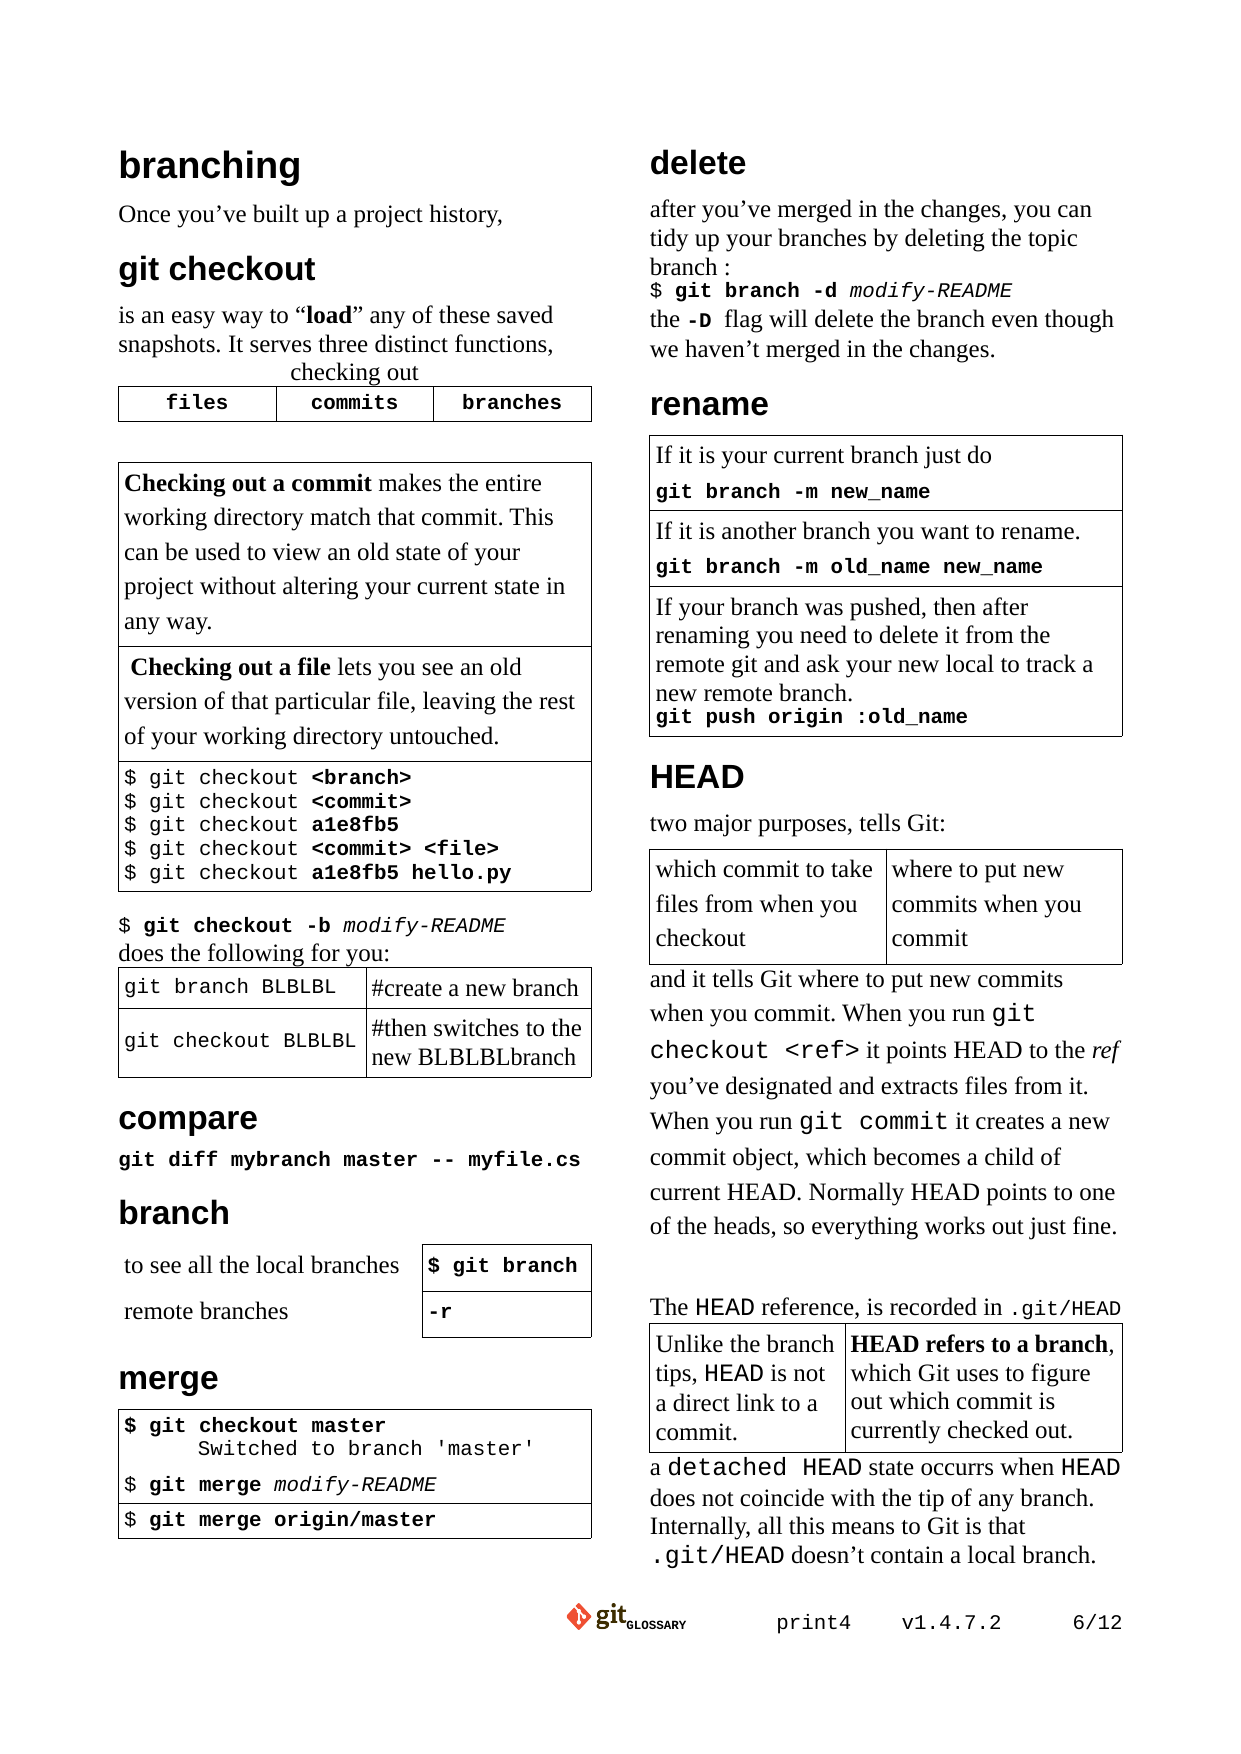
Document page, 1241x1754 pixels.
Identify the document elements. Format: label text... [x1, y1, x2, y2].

subtitle merge [118, 1358, 591, 1396]
table_header Checking out a commit makes the entire working directory match that commit. This can be used to view an old state of your project without altering your current state in any way. [119, 463, 591, 646]
text git diff mybranch master -- myfile.cs [118, 1149, 591, 1172]
table_header $ git branch [423, 1245, 591, 1291]
table_cell $ git merge modify-README [119, 1468, 591, 1503]
text the -D flag will delete the branch even though we haven’t merged in the changes. [649, 304, 1122, 362]
subtitle compare [118, 1098, 591, 1136]
table_cell If it is another branch you want to rename. git branch -m old_name new_name [650, 511, 1122, 586]
text two major purposes, tells Git: [649, 808, 1122, 837]
table_cell Checking out a file lets you see an old version of that particular file, leaving the rest of your working directory untouched. [119, 647, 591, 761]
table_header where to put new commits when you commit [887, 850, 1122, 964]
text after you’ve merged in the changes, you can tidy up your branches by deleting the topic branch : [649, 194, 1122, 281]
text does the following for you: [118, 938, 591, 967]
text $ git branch -d modify-README [649, 281, 1122, 304]
table_header #create a new branch [367, 968, 591, 1008]
text Once you’ve built up a project history, [118, 199, 591, 228]
table_header which commit to take files from when you checkout [650, 850, 886, 964]
table_cell $ git merge origin/master [119, 1504, 591, 1538]
text is an easy way to “load” any of these saved snapshots. It serves three distinct functions, [118, 300, 591, 357]
table_cell git checkout BLBLBL [119, 1009, 366, 1077]
text checking out [118, 357, 591, 386]
table_header If it is your current branch just do git branch -m new_name [650, 436, 1122, 510]
table_header files [119, 387, 276, 421]
table_cell -r [423, 1292, 591, 1337]
table_header $ git checkout master Switched to branch 'master' [119, 1410, 591, 1468]
text and it tells Git where to put new commits when you commit. When you run git checkout <ref> it points HEAD to the ref you’ve designated and extracts files from it. When you run git commit it creates a new commit object, which becomes a child of current HEAD. Normally HEAD points to one of the heads, so everything works out just fine. [649, 965, 1122, 1240]
table_cell #then switches to the new BLBLBLbranch [367, 1009, 591, 1077]
subtitle branching [118, 143, 591, 187]
table_header HEAD refers to a branch, which Git uses to figure out which commit is currently checked out. [846, 1324, 1122, 1452]
table_header Unlike the branch tips, HEAD is not a direct link to a commit. [650, 1324, 845, 1452]
picture [566, 1603, 627, 1630]
subtitle rename [649, 383, 1122, 422]
table_header commits [277, 387, 433, 421]
table_cell $ git checkout <branch> $ git checkout <commit> $ git checkout a1e8fb5 $ git checkout <commit> <file> $ git checkout a1e8fb5 hello.py [119, 762, 591, 891]
text a detached HEAD state occurrs when HEAD does not coincide with the tip of any branch. Internally, all this means to Git is that .git/HEAD doesn’t contain a local branch. [649, 1453, 1122, 1571]
subtitle HEAD [649, 757, 1122, 796]
text The HEAD reference, is recorded in .git/HEAD [649, 1292, 1122, 1323]
subtitle branch [118, 1193, 591, 1232]
subtitle delete [649, 143, 1122, 182]
table_cell If your branch was pushed, then after renaming you need to delete it from the remote git and ask your new local to track a new remote branch. git push origin :old_name [650, 587, 1122, 736]
table_cell remote branches [118, 1291, 422, 1337]
text $ git checkout -b modify-README [118, 915, 591, 938]
table_header git branch BLBLBL [119, 968, 366, 1008]
table_header to see all the local branches [118, 1244, 422, 1291]
table_header branches [434, 387, 591, 421]
subtitle git checkout [118, 249, 591, 287]
